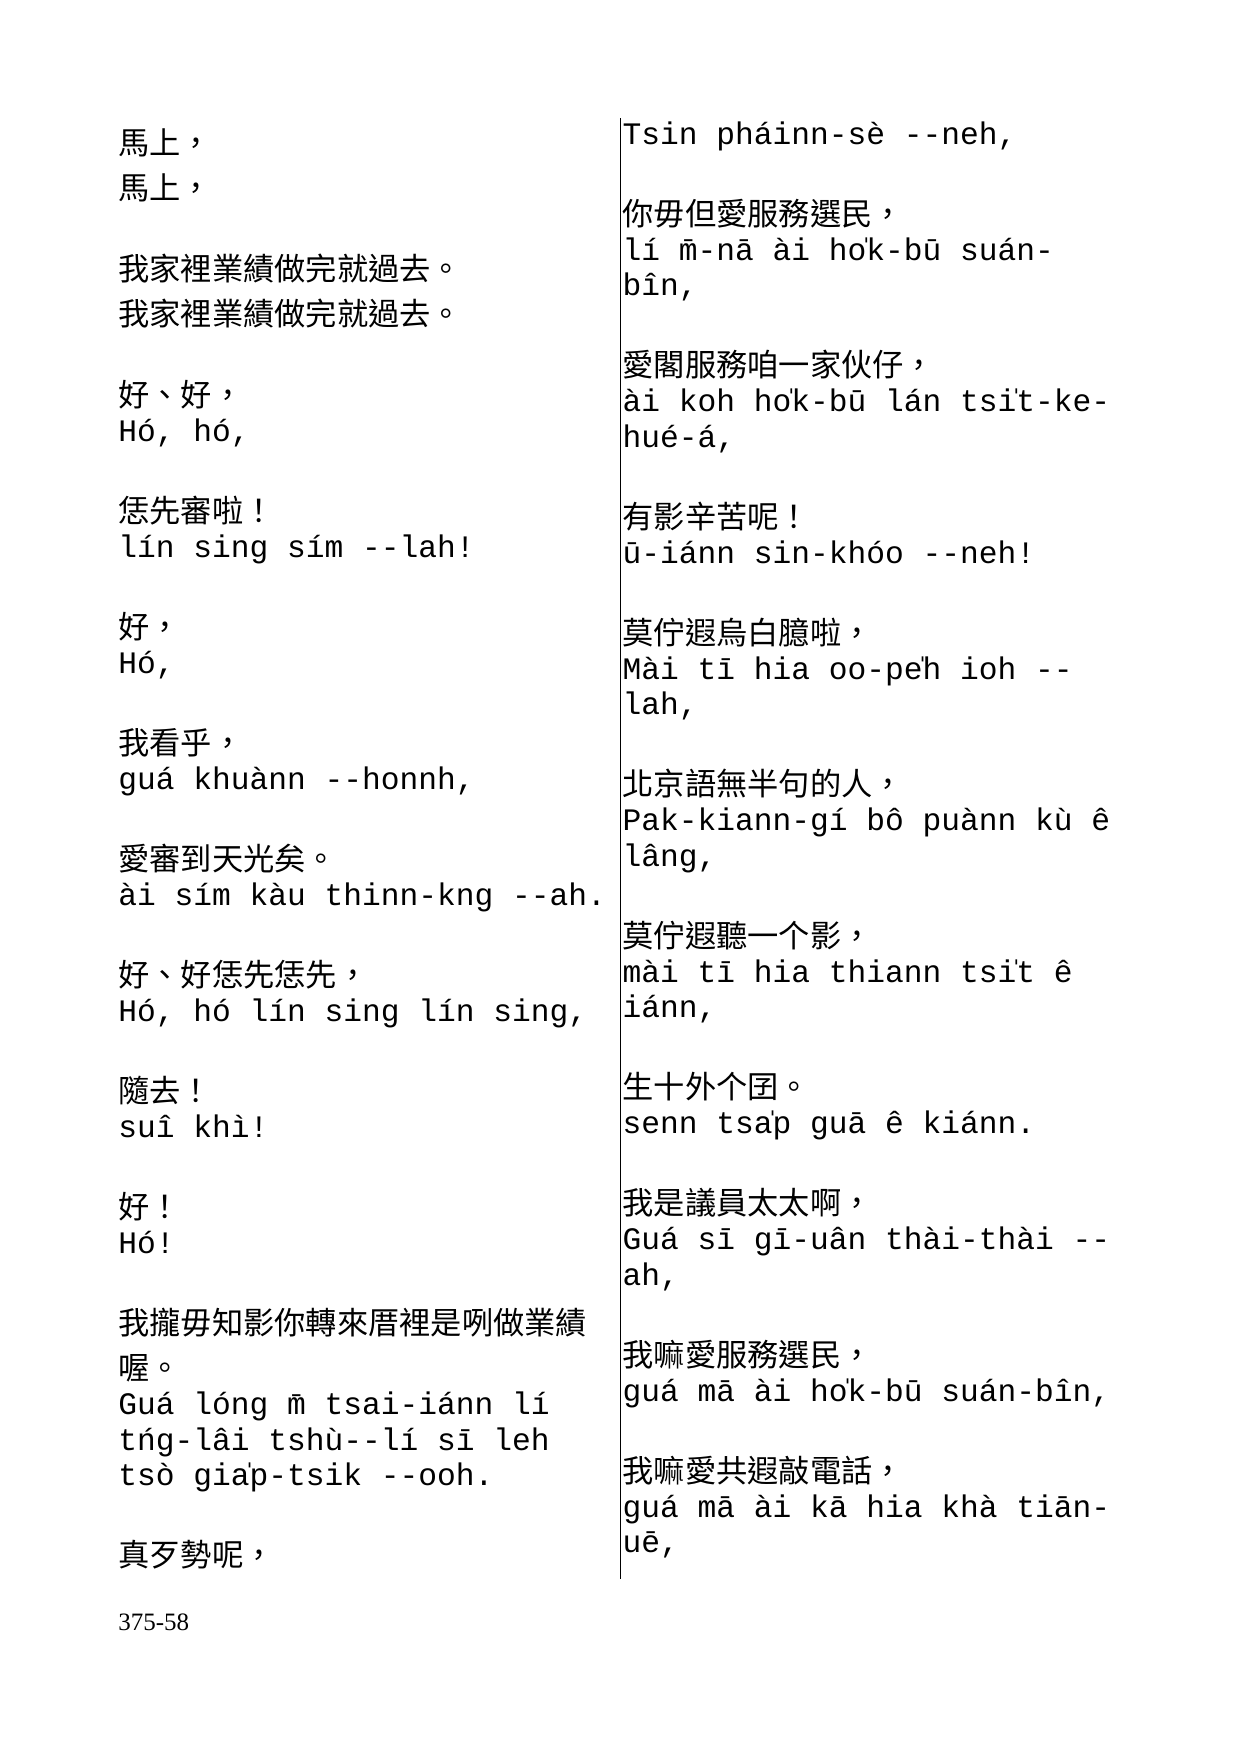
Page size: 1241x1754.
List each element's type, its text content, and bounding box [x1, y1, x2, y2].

text Hó, hó lín sing lín sing, [118, 995, 618, 1031]
text 我家裡業績做完就過去。 [118, 289, 618, 334]
text Hó, [118, 647, 618, 682]
text Mài tī hia oo-pe̍h ioh --lah, [622, 653, 1122, 724]
text guá mā ài kā hia khà tiān-uē, [622, 1491, 1122, 1562]
text 你毋但愛服務選民， [622, 189, 1122, 234]
text 我攏毋知影你轉來厝裡是咧做業績喔。 [118, 1298, 618, 1388]
text 有影辛苦呢！ [622, 492, 1122, 537]
text 我嘛愛服務選民， [622, 1330, 1122, 1375]
text 好、好， [118, 370, 618, 415]
text 好， [118, 602, 618, 647]
text Tsin pháinn-sè --neh, [622, 118, 1122, 153]
text 愛審到天光矣。 [118, 834, 618, 879]
text 我看乎， [118, 718, 618, 763]
text Guá lóng m̄ tsai-iánn lí tńg-lâi tshù--lí sī leh tsò gia̍p-tsik --ooh. [118, 1388, 618, 1495]
text mài tī hia thiann tsi̍t ê iánn, [622, 956, 1122, 1027]
text Guá sī gī-uân thài-thài --ah, [622, 1223, 1122, 1294]
text 莫佇遐烏白臆啦， [622, 608, 1122, 653]
text ū-iánn sin-khóo --neh! [622, 537, 1122, 572]
text suî khì! [118, 1111, 618, 1147]
text 我家裡業績做完就過去。 [118, 244, 618, 289]
text Hó, hó, [118, 415, 618, 450]
text lí m̄-nā ài ho̍k-bū suán-bîn, [622, 234, 1122, 305]
text 隨去！ [118, 1066, 618, 1111]
text 北京語無半句的人， [622, 759, 1122, 804]
text ài sím kàu thinn-kng --ah. [118, 879, 618, 914]
text 馬上， [118, 163, 618, 208]
text Hó! [118, 1227, 618, 1263]
text guá mā ài ho̍k-bū suán-bîn, [622, 1375, 1122, 1410]
text senn tsa̍p guā ê kiánn. [622, 1107, 1122, 1143]
text 生十外个囝。 [622, 1062, 1122, 1107]
text 恁先審啦！ [118, 486, 618, 531]
text 馬上， [118, 118, 618, 163]
text guá khuànn --honnh, [118, 763, 618, 798]
text 莫佇遐聽一个影， [622, 911, 1122, 956]
text lín sing sím --lah! [118, 531, 618, 566]
text 好！ [118, 1182, 618, 1227]
text 好、好恁先恁先， [118, 950, 618, 995]
text 愛閣服務咱一家伙仔， [622, 340, 1122, 386]
text Pak-kiann-gí bô puànn kù ê lâng, [622, 804, 1122, 875]
text 我是議員太太啊， [622, 1178, 1122, 1223]
text ài koh ho̍k-bū lán tsi̍t-ke-hué-á, [622, 386, 1122, 456]
text 真歹勢呢， [118, 1530, 618, 1575]
text 我嘛愛共遐敲電話， [622, 1446, 1122, 1491]
